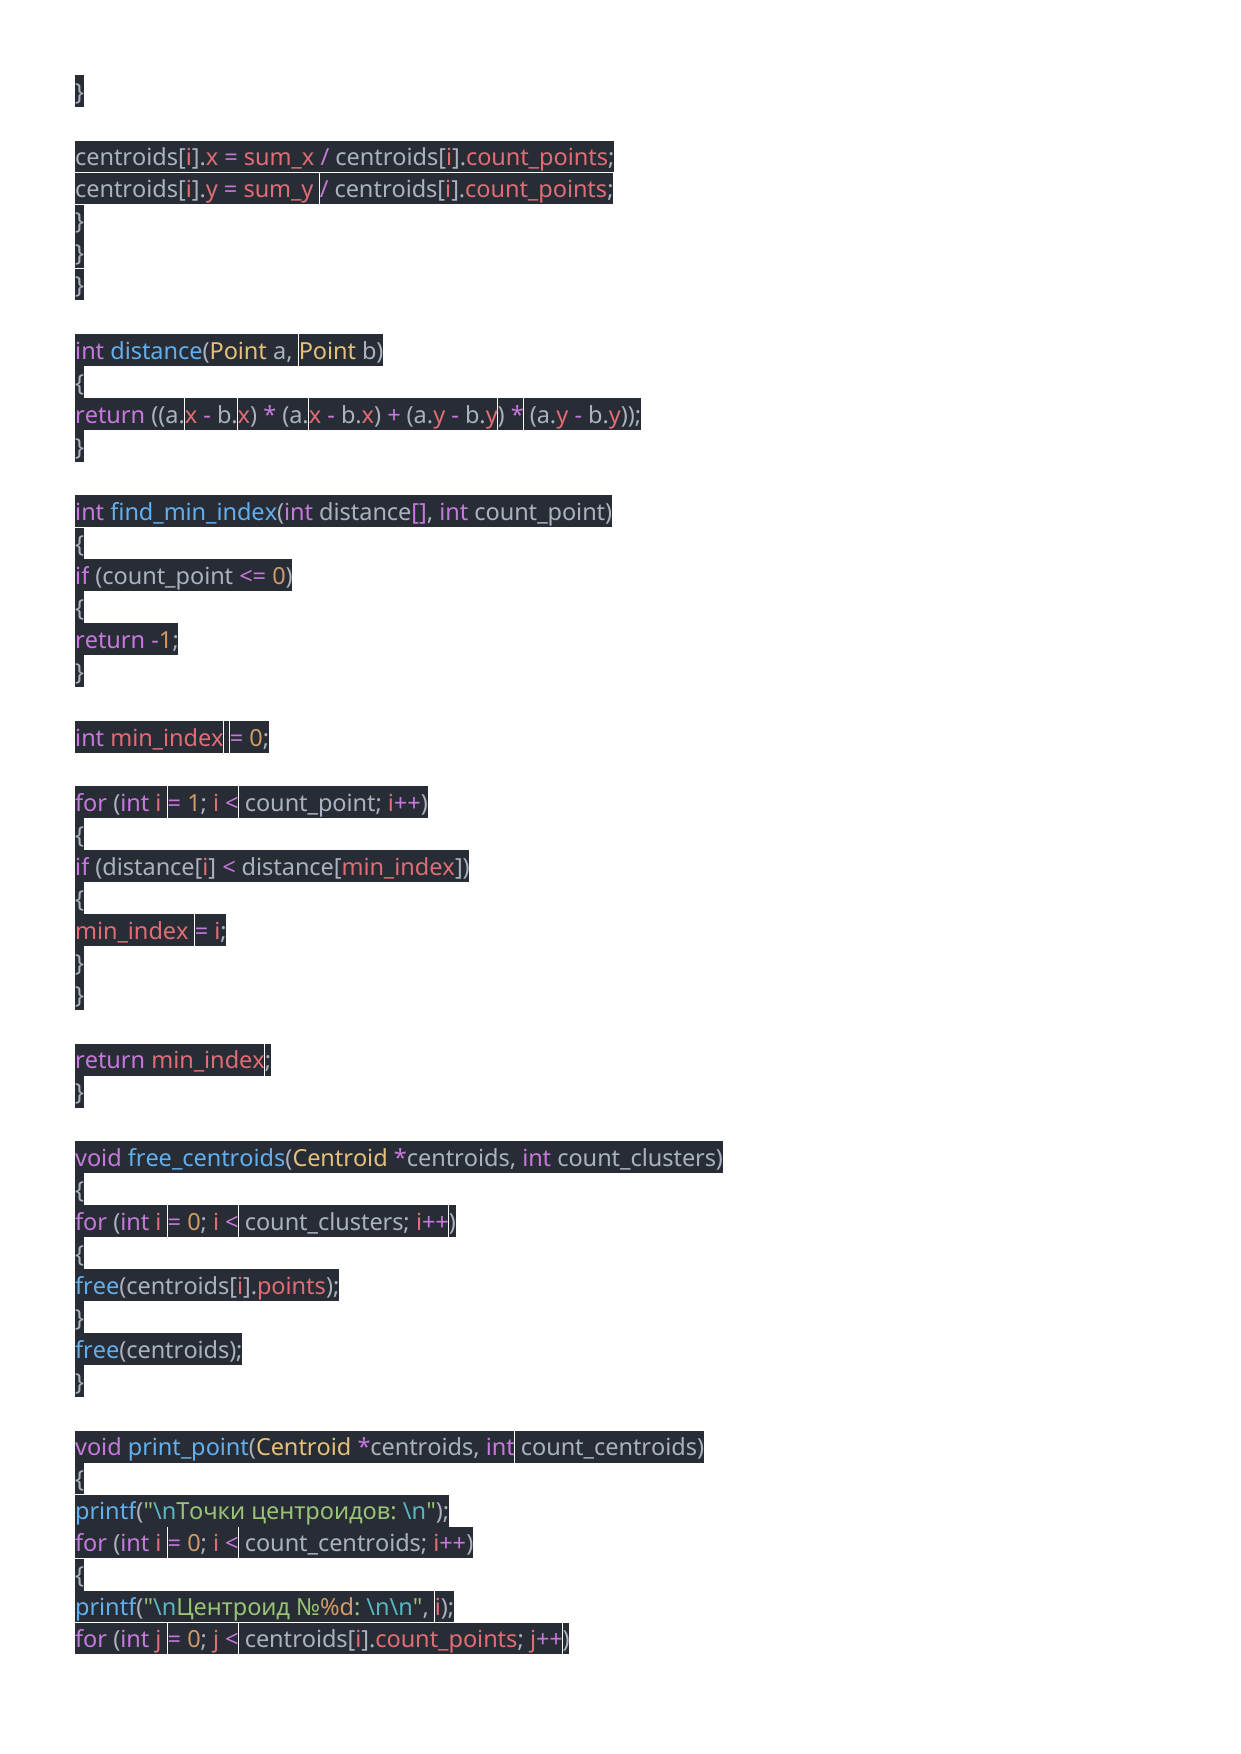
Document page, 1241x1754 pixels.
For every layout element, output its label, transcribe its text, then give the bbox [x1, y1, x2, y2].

text { [75, 366, 1165, 398]
text } [75, 655, 1165, 687]
text if (distance[i] < distance[min_index]) [75, 850, 1165, 882]
text { [75, 1558, 1165, 1591]
text printf("\nТочки центроидов: \n"); [75, 1494, 1165, 1527]
text { [75, 527, 1165, 559]
text } [75, 268, 1165, 300]
text for (int i = 1; i < count_point; i++) [75, 786, 1165, 818]
text { [75, 818, 1165, 850]
text free(centroids[i].points); [75, 1269, 1165, 1301]
text int distance(Point a, Point b) [75, 334, 1165, 366]
text { [75, 1237, 1165, 1269]
text void free_centroids(Centroid *centroids, int count_clusters) [75, 1141, 1165, 1173]
text return min_index; [75, 1044, 1165, 1076]
text { [75, 882, 1165, 914]
text { [75, 1463, 1165, 1494]
text } [75, 1076, 1165, 1108]
text } [75, 204, 1165, 236]
text { [75, 591, 1165, 623]
text { [75, 1173, 1165, 1205]
text for (int j = 0; j < centroids[i].count_points; j++) [75, 1622, 1165, 1654]
text return ((a.x - b.x) * (a.x - b.x) + (a.y - b.y) * (a.y - b.y)); [75, 398, 1165, 430]
text } [75, 75, 1165, 107]
text int min_index = 0; [75, 721, 1165, 753]
text for (int i = 0; i < count_centroids; i++) [75, 1527, 1165, 1558]
text return -1; [75, 623, 1165, 655]
text void print_point(Centroid *centroids, int count_centroids) [75, 1431, 1165, 1463]
text } [75, 1365, 1165, 1397]
text min_index = i; [75, 914, 1165, 946]
text if (count_point <= 0) [75, 559, 1165, 591]
text for (int i = 0; i < count_clusters; i++) [75, 1205, 1165, 1237]
text printf("\nЦентроид №%d: \n\n", i); [75, 1591, 1165, 1622]
text } [75, 978, 1165, 1010]
text free(centroids); [75, 1333, 1165, 1365]
text } [75, 946, 1165, 978]
text int find_min_index(int distance[], int count_point) [75, 495, 1165, 527]
text } [75, 1301, 1165, 1333]
text centroids[i].y = sum_y / centroids[i].count_points; [75, 172, 1165, 204]
text } [75, 430, 1165, 462]
text } [75, 236, 1165, 268]
text centroids[i].x = sum_x / centroids[i].count_points; [75, 141, 1165, 172]
